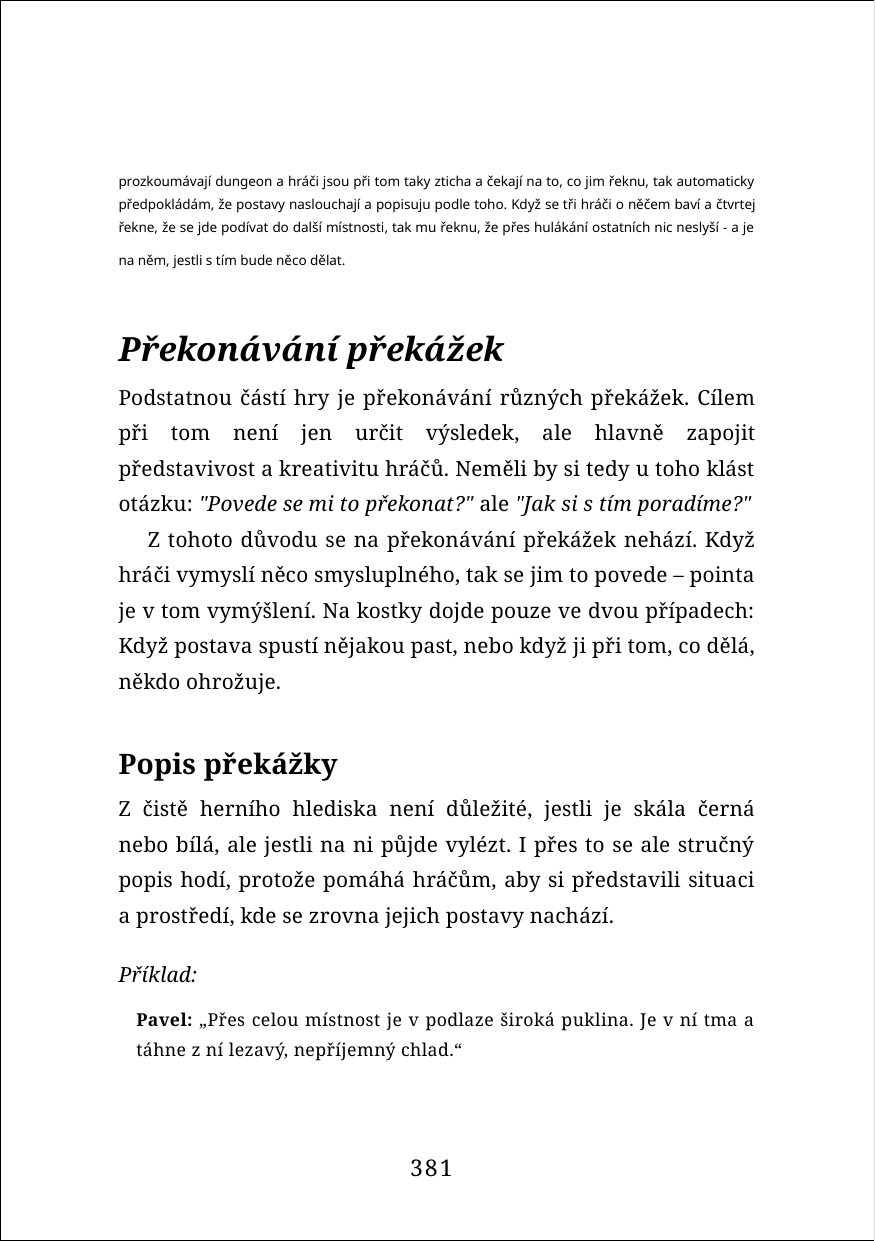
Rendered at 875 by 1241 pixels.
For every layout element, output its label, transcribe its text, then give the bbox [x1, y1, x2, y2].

text Podstatnou částí hry je překonávání různých překážek. Cílem při tom není jen určit výsledek, ale hlavně zapojit představivost a kreativitu hráčů. Neměli by si tedy u toho klást otázku: "Povede se mi to překonat?" ale "Jak si s tím poradíme?" Z tohoto důvodu se na překonávání překážek nehází. Když hráči vymyslí něco smysluplného, tak se jim to povede – pointa je v tom vymýšlení. Na kostky dojde pouze ve dvou případech: Když postava spustí nějakou past, nebo když ji při tom, co dělá, někdo ohrožuje. [118, 383, 756, 696]
subtitle Popis překážky [118, 744, 756, 782]
subtitle Překonávání překážek [118, 326, 756, 371]
text Příklad: [118, 960, 756, 988]
text Z čistě herního hlediska není důležité, jestli je skála černá nebo bílá, ale jestli na ni půjde vylézt. I přes to se ale stručný popis hodí, protože pomáhá hráčům, aby si představili situaci a prostředí, kde se zrovna jejich postavy nachází. [118, 794, 756, 929]
text prozkoumávají dungeon a hráči jsou při tom taky zticha a čekají na to, co jim řeknu, tak automaticky předpokládám, že postavy naslouchají a popisuju podle toho. Když se tři hráči o něčem baví a čtvrtej řekne, že se jde podívat do další místnosti, tak mu řeknu, že přes hulákání ostatních nic neslyší - a je na něm, jestli s tím bude něco dělat. [118, 172, 756, 271]
text Pavel: „Přes celou místnost je v podlaze široká puklina. Je v ní tma a táhne z ní lezavý, nepříjemný chlad.“ [136, 1007, 756, 1062]
